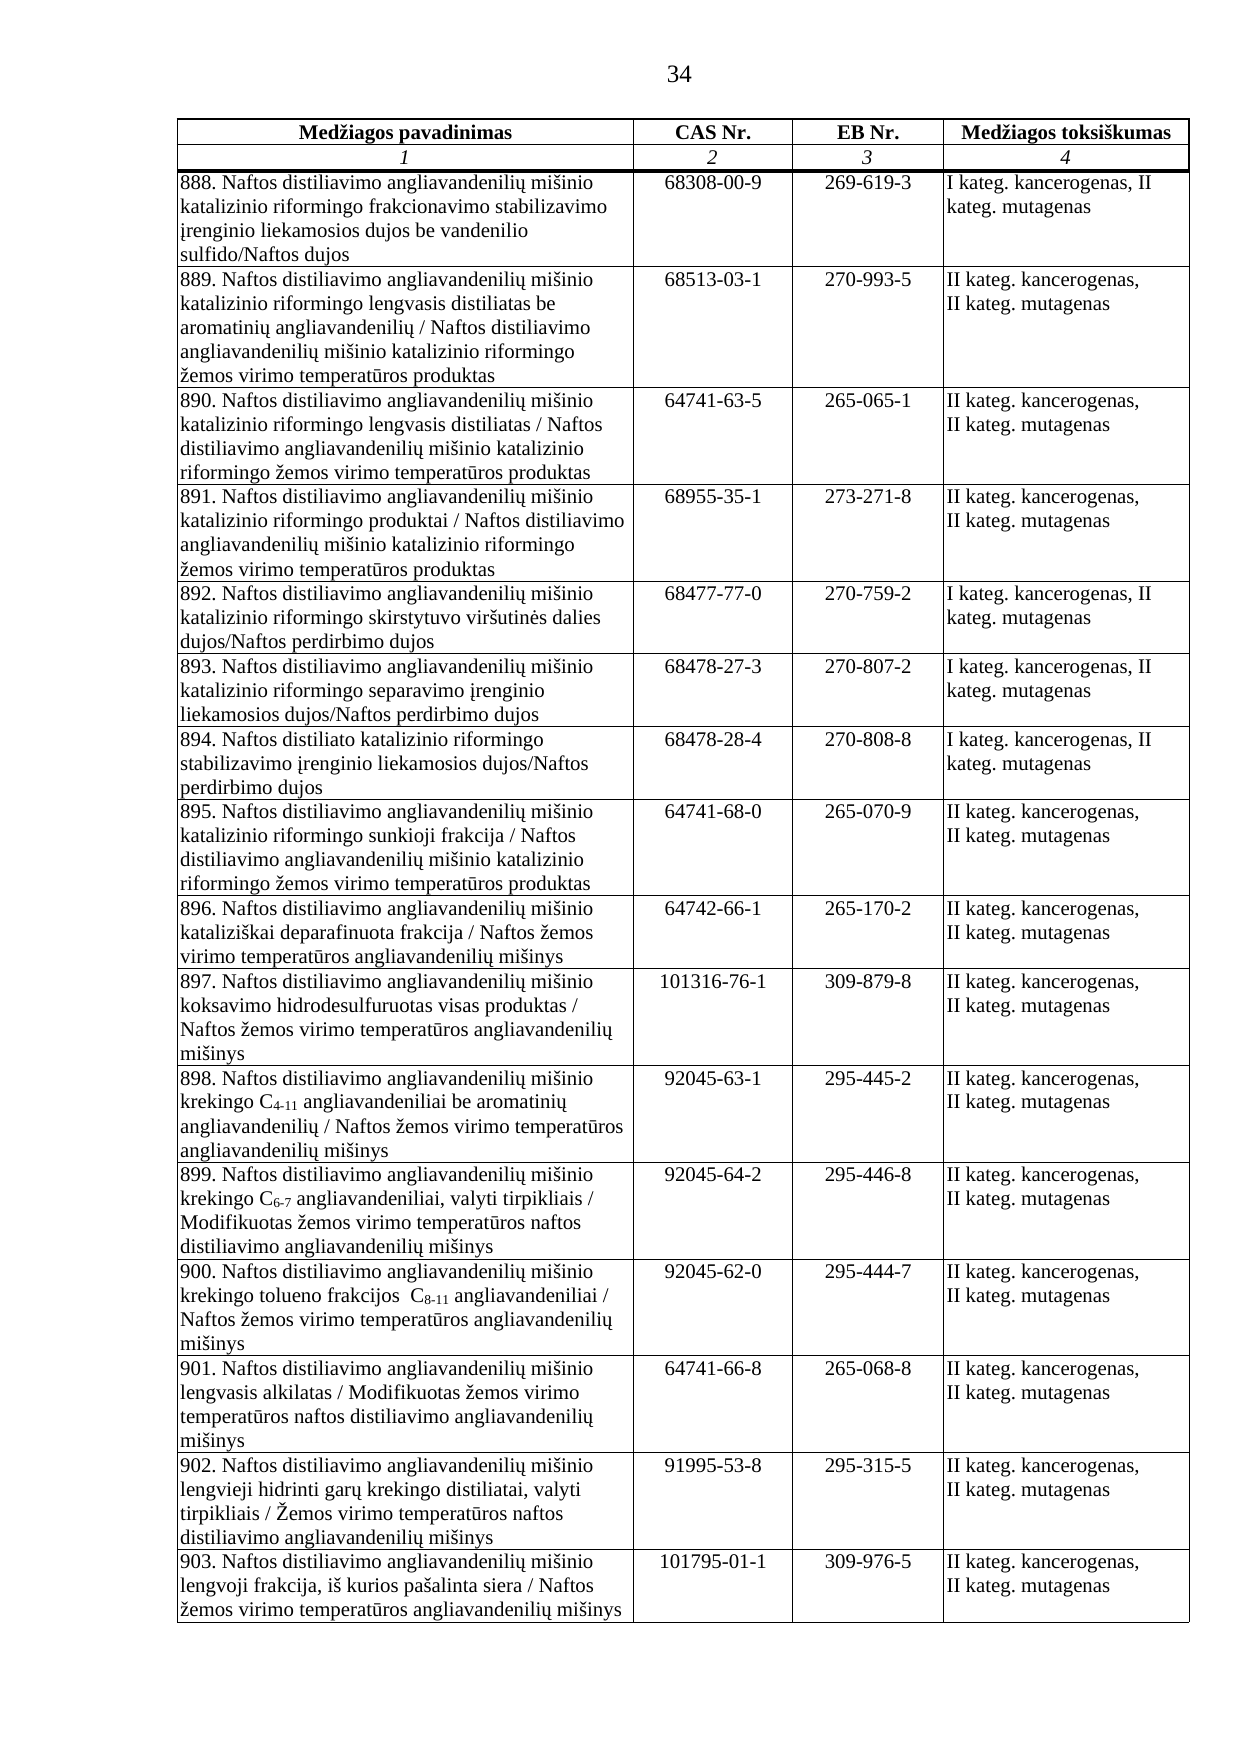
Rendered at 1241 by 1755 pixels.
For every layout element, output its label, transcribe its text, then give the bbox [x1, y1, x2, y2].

table_cell 890. Naftos distiliavimo angliavandenilių mišinio katalizinio riformingo lengvasis distiliatas / Naftos distiliavimo angliavandenilių mišinio katalizinio riformingo žemos virimo temperatūros produktas [178, 388, 633, 484]
table_cell 64741-68-0 [634, 800, 792, 895]
table_cell 898. Naftos distiliavimo angliavandenilių mišinio krekingo C4-11 angliavandeniliai be aromatinių angliavandenilių / Naftos žemos virimo temperatūros angliavandenilių mišinys [178, 1066, 633, 1162]
table_cell 92045-63-1 [634, 1066, 792, 1162]
table_cell 64741-63-5 [634, 388, 792, 484]
table_cell II kateg. kancerogenas, II kateg. mutagenas [944, 1260, 1189, 1355]
table_cell 903. Naftos distiliavimo angliavandenilių mišinio lengvoji frakcija, iš kurios pašalinta siera / Naftos žemos virimo temperatūros angliavandenilių mišinys [178, 1550, 633, 1621]
table_cell 270-808-8 [793, 727, 943, 799]
table_cell 269-619-3 [793, 173, 943, 266]
table_cell II kateg. kancerogenas, II kateg. mutagenas [944, 1163, 1189, 1258]
table_cell 68478-28-4 [634, 727, 792, 799]
table_cell 901. Naftos distiliavimo angliavandenilių mišinio lengvasis alkilatas / Modifikuotas žemos virimo temperatūros naftos distiliavimo angliavandenilių mišinys [178, 1356, 633, 1452]
table_header Medžiagos toksiškumas [944, 120, 1188, 144]
table_cell 896. Naftos distiliavimo angliavandenilių mišinio kataliziškai deparafinuota frakcija / Naftos žemos virimo temperatūros angliavandenilių mišinys [178, 896, 633, 968]
table_cell 2 [634, 145, 792, 169]
table_cell 3 [793, 145, 943, 169]
table_cell 92045-64-2 [634, 1163, 792, 1258]
table_header CAS Nr. [634, 120, 792, 144]
table_cell 64741-66-8 [634, 1356, 792, 1452]
table_cell 894. Naftos distiliato katalizinio riformingo stabilizavimo įrenginio liekamosios dujos/Naftos perdirbimo dujos [178, 727, 633, 799]
table_cell 295-315-5 [793, 1453, 943, 1549]
table_cell 888. Naftos distiliavimo angliavandenilių mišinio katalizinio riformingo frakcionavimo stabilizavimo įrenginio liekamosios dujos be vandenilio sulfido/Naftos dujos [178, 173, 633, 266]
table_cell II kateg. kancerogenas, II kateg. mutagenas [944, 1356, 1189, 1452]
table_header Medžiagos pavadinimas [178, 120, 633, 144]
table_cell 270-759-2 [793, 582, 943, 653]
table_cell 68478-27-3 [634, 654, 792, 726]
table_cell 270-993-5 [793, 267, 943, 387]
table_cell II kateg. kancerogenas, II kateg. mutagenas [944, 485, 1189, 581]
table_cell II kateg. kancerogenas, II kateg. mutagenas [944, 267, 1189, 387]
table_cell 270-807-2 [793, 654, 943, 726]
table_cell 893. Naftos distiliavimo angliavandenilių mišinio katalizinio riformingo separavimo įrenginio liekamosios dujos/Naftos perdirbimo dujos [178, 654, 633, 726]
table_cell I kateg. kancerogenas, II kateg. mutagenas [944, 173, 1189, 266]
table_cell 295-444-7 [793, 1260, 943, 1355]
table_cell 68308-00-9 [634, 173, 792, 266]
table_cell 92045-62-0 [634, 1260, 792, 1355]
table_cell 295-445-2 [793, 1066, 943, 1162]
table_cell II kateg. kancerogenas, II kateg. mutagenas [944, 1550, 1189, 1621]
table_cell II kateg. kancerogenas, II kateg. mutagenas [944, 896, 1189, 968]
table_cell 265-068-8 [793, 1356, 943, 1452]
table_cell 309-879-8 [793, 969, 943, 1065]
table_cell 892. Naftos distiliavimo angliavandenilių mišinio katalizinio riformingo skirstytuvo viršutinės dalies dujos/Naftos perdirbimo dujos [178, 582, 633, 653]
table_cell II kateg. kancerogenas, II kateg. mutagenas [944, 800, 1189, 895]
table_cell 101316-76-1 [634, 969, 792, 1065]
table_cell 265-065-1 [793, 388, 943, 484]
table_cell 295-446-8 [793, 1163, 943, 1258]
table_cell II kateg. kancerogenas, II kateg. mutagenas [944, 1066, 1189, 1162]
table_cell I kateg. kancerogenas, II kateg. mutagenas [944, 654, 1189, 726]
table_cell 68955-35-1 [634, 485, 792, 581]
table_cell 900. Naftos distiliavimo angliavandenilių mišinio krekingo tolueno frakcijos C8-11 angliavandeniliai / Naftos žemos virimo temperatūros angliavandenilių mišinys [178, 1260, 633, 1355]
table_cell 265-170-2 [793, 896, 943, 968]
table_cell 895. Naftos distiliavimo angliavandenilių mišinio katalizinio riformingo sunkioji frakcija / Naftos distiliavimo angliavandenilių mišinio katalizinio riformingo žemos virimo temperatūros produktas [178, 800, 633, 895]
table_cell 902. Naftos distiliavimo angliavandenilių mišinio lengvieji hidrinti garų krekingo distiliatai, valyti tirpikliais / Žemos virimo temperatūros naftos distiliavimo angliavandenilių mišinys [178, 1453, 633, 1549]
table_cell II kateg. kancerogenas, II kateg. mutagenas [944, 969, 1189, 1065]
table_cell 309-976-5 [793, 1550, 943, 1621]
table_cell 891. Naftos distiliavimo angliavandenilių mišinio katalizinio riformingo produktai / Naftos distiliavimo angliavandenilių mišinio katalizinio riformingo žemos virimo temperatūros produktas [178, 485, 633, 581]
table_cell 4 [944, 145, 1188, 169]
table_cell I kateg. kancerogenas, II kateg. mutagenas [944, 727, 1189, 799]
table_cell 68477-77-0 [634, 582, 792, 653]
table_cell 1 [178, 145, 633, 169]
table_cell 68513-03-1 [634, 267, 792, 387]
table_cell 91995-53-8 [634, 1453, 792, 1549]
table_cell 265-070-9 [793, 800, 943, 895]
table_cell I kateg. kancerogenas, II kateg. mutagenas [944, 582, 1189, 653]
table_header EB Nr. [793, 120, 943, 144]
table_cell 101795-01-1 [634, 1550, 792, 1621]
table_cell 273-271-8 [793, 485, 943, 581]
table_cell 889. Naftos distiliavimo angliavandenilių mišinio katalizinio riformingo lengvasis distiliatas be aromatinių angliavandenilių / Naftos distiliavimo angliavandenilių mišinio katalizinio riformingo žemos virimo temperatūros produktas [178, 267, 633, 387]
table_cell II kateg. kancerogenas, II kateg. mutagenas [944, 1453, 1189, 1549]
table_cell 64742-66-1 [634, 896, 792, 968]
table_cell 899. Naftos distiliavimo angliavandenilių mišinio krekingo C6-7 angliavandeniliai, valyti tirpikliais / Modifikuotas žemos virimo temperatūros naftos distiliavimo angliavandenilių mišinys [178, 1163, 633, 1258]
table_cell II kateg. kancerogenas, II kateg. mutagenas [944, 388, 1189, 484]
table_cell 897. Naftos distiliavimo angliavandenilių mišinio koksavimo hidrodesulfuruotas visas produktas / Naftos žemos virimo temperatūros angliavandenilių mišinys [178, 969, 633, 1065]
